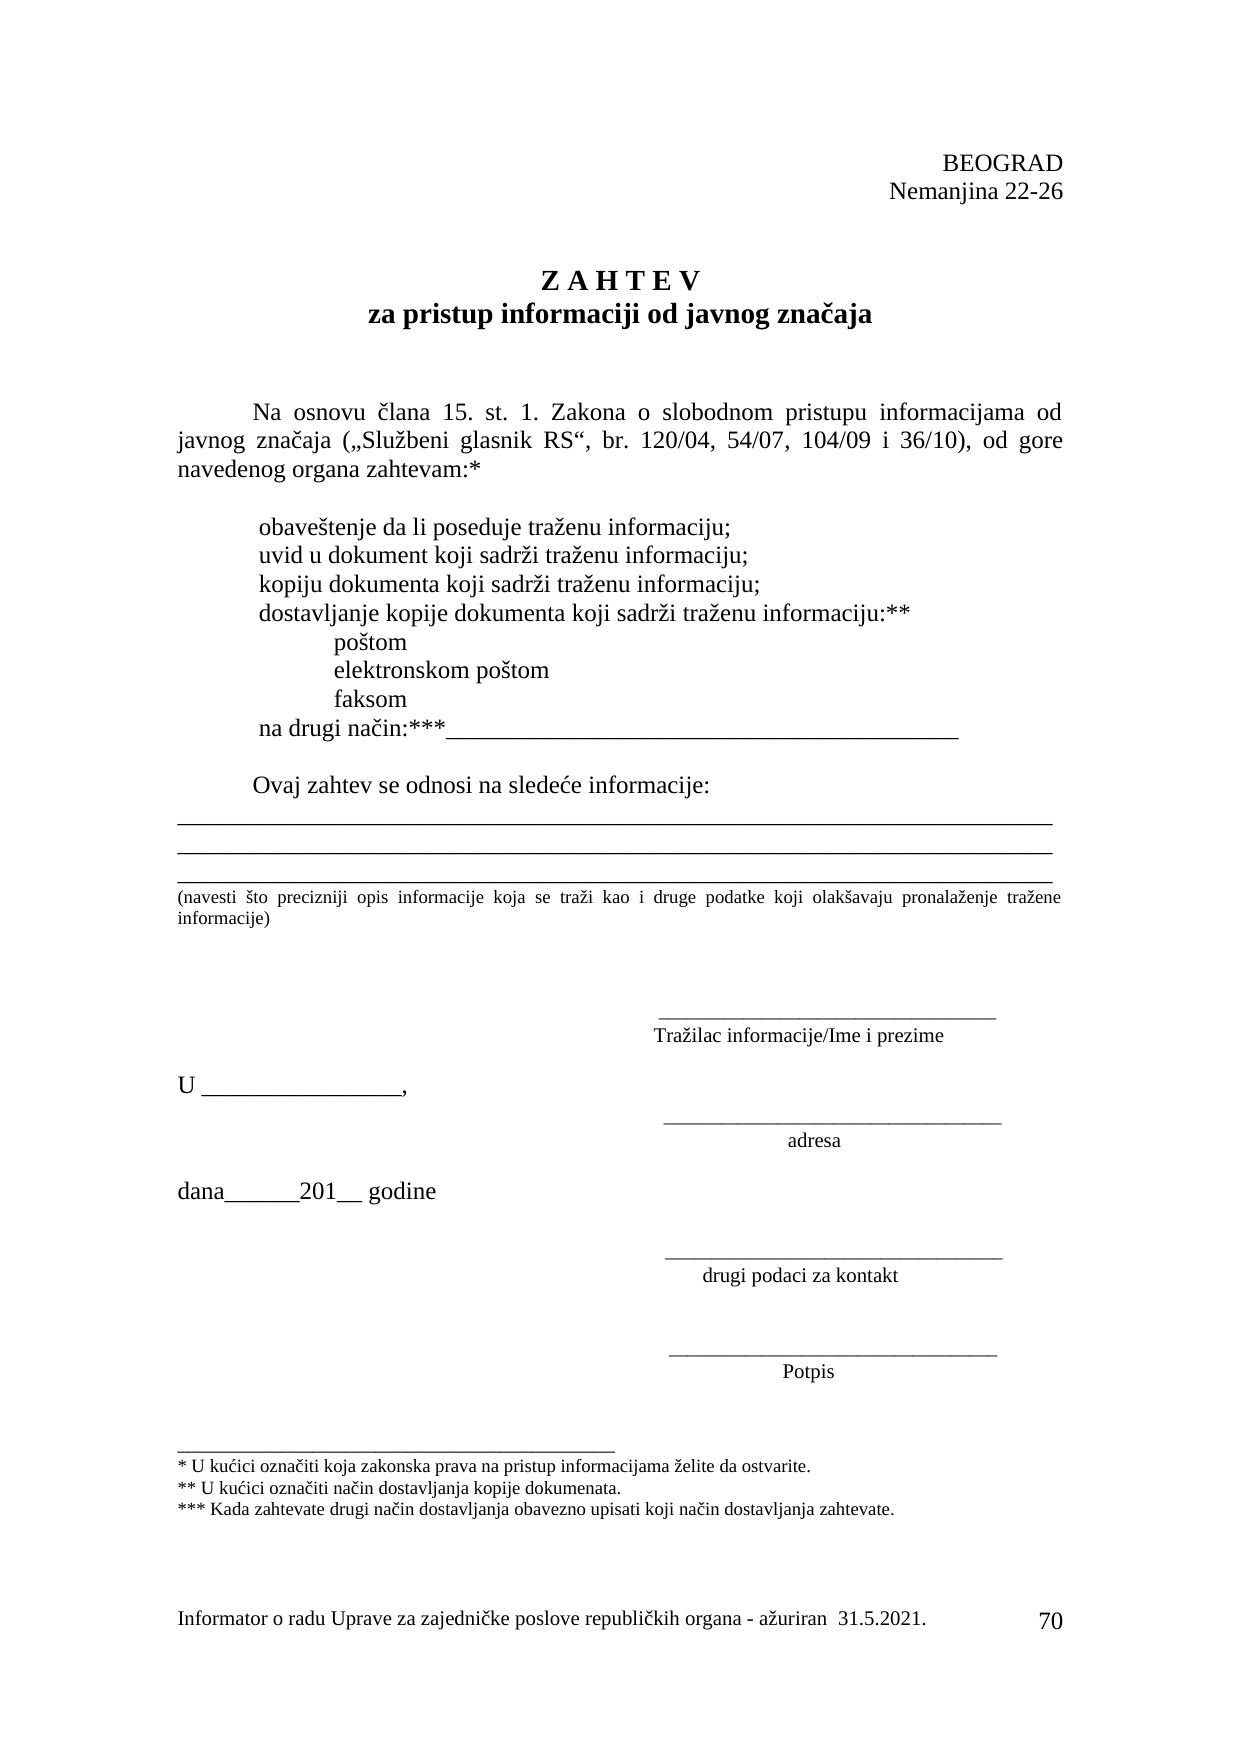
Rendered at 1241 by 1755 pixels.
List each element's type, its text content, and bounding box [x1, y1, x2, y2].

text za pristup informaciji od javnog značaja [177, 296, 1063, 330]
text ___________________________________ [177, 1311, 1063, 1359]
text __________________________________________________________________________________________________________________________________________________________________________________________________________________ [177, 799, 1063, 886]
text U ________________, ____________________________________ [177, 1071, 1063, 1128]
text * U kućici označiti koja zakonska prava na pristup informacijama želite da ostvarite. [177, 1455, 1063, 1477]
text Tražilac informacije/Ime i prezime [177, 1022, 1063, 1047]
text __________________________________________ [177, 1431, 1063, 1455]
text dana______201__ godine ____________________________________ [177, 1176, 1063, 1262]
text ⁫ faksom [252, 684, 1063, 713]
text Nemanjina 22-26 [177, 176, 1063, 205]
text ⁫ elektronskom poštom [252, 656, 1063, 684]
text Potpis [177, 1359, 1063, 1383]
text BEOGRAD [177, 148, 1063, 176]
text ⁫ kopiju dokumenta koji sadrži traženu informaciju; [177, 569, 1063, 598]
text ** U kućici označiti način dostavlјanja kopije dokumenata. [177, 1477, 1063, 1498]
text (navesti što precizniji opis informacije koja se traži kao i druge podatke koji olakšavaju pronalaženje tražene informacije) [177, 886, 1063, 929]
text Ovaj zahtev se odnosi na sledeće informacije: [177, 771, 1063, 799]
text ⁫ dostavlјanje kopije dokumenta koji sadrži traženu informaciju:** [177, 598, 1063, 627]
text drugi podaci za kontakt [177, 1262, 1063, 1287]
text ⁫ uvid u dokument koji sadrži traženu informaciju; [177, 541, 1063, 569]
text ⁫ obaveštenje da li poseduje traženu informaciju; [177, 512, 1063, 541]
text adresa [177, 1128, 1063, 1152]
text ⁫ na drugi način:***_________________________________________ [177, 713, 1063, 742]
text *** Kada zahtevate drugi način dostavlјanja obavezno upisati koji način dostavlјanja zahtevate. [177, 1498, 1063, 1520]
text Na osnovu člana 15. st. 1. Zakona o slobodnom pristupu informacijama od javnog značaja („Službeni glasnik RS“, br. 120/04, 54/07, 104/09 i 36/10), od gore navedenog organa zahtevam:* [177, 397, 1063, 483]
text ⁫ poštom [252, 627, 1063, 656]
text Z A H T E V [177, 263, 1063, 296]
text ____________________________________ [552, 974, 1063, 1022]
